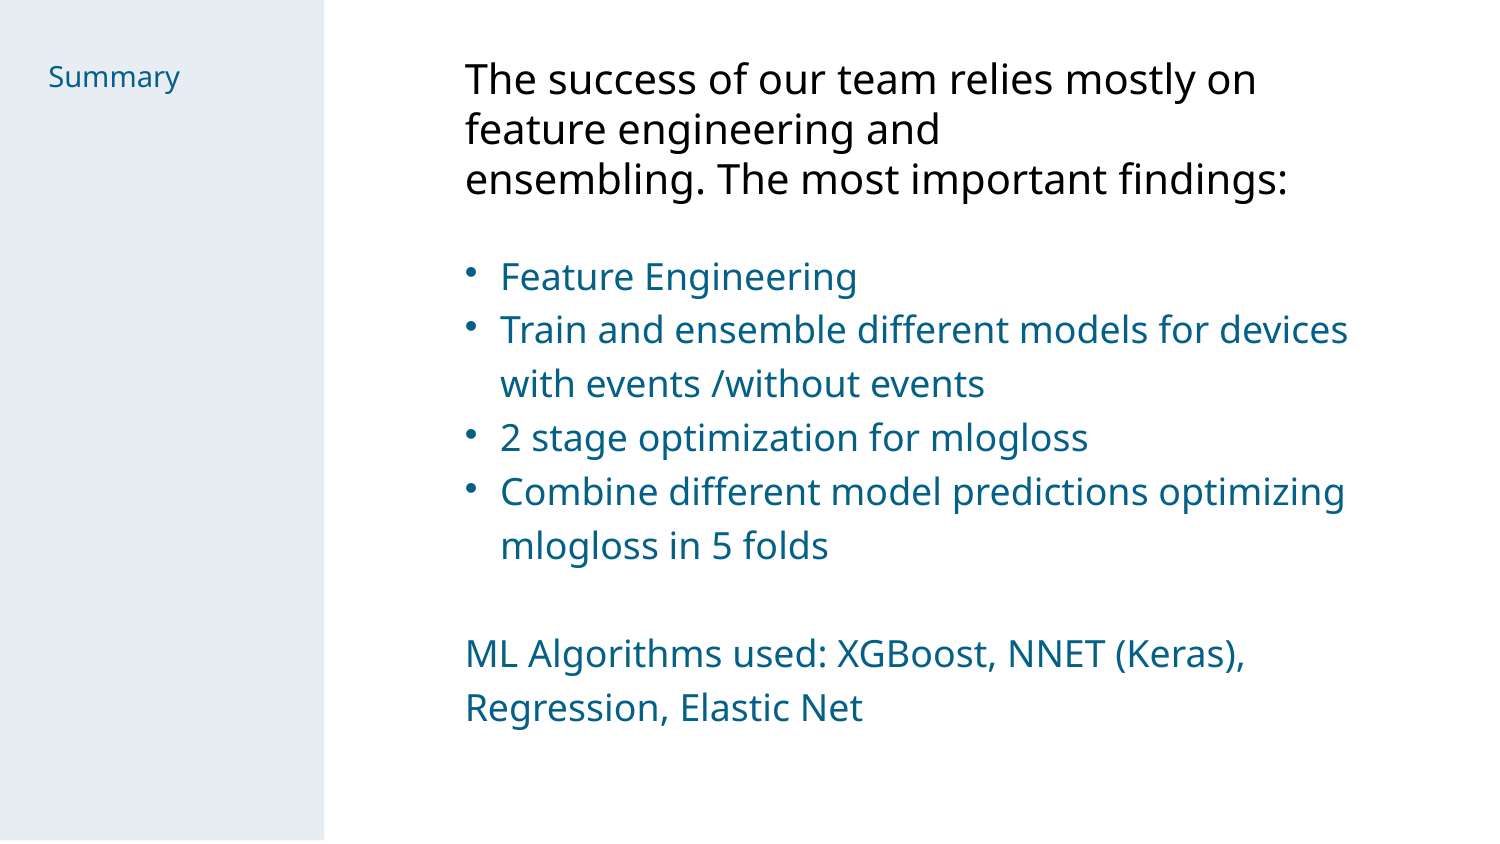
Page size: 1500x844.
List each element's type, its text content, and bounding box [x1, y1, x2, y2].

text_box [0, 0, 325, 841]
text_box Summary [33, 50, 292, 101]
text_box The success of our team relies mostly on feature engineering and ensembling. The most important findings: Feature Engineering Train and ensemble different models for devices with events /without events 2 stage optimization for mlogloss Combine different model predictions optimizing mlogloss in 5 folds ML Algorithms used: XGBoost, NNET (Keras), Regression, Elastic Net [450, 45, 1413, 844]
